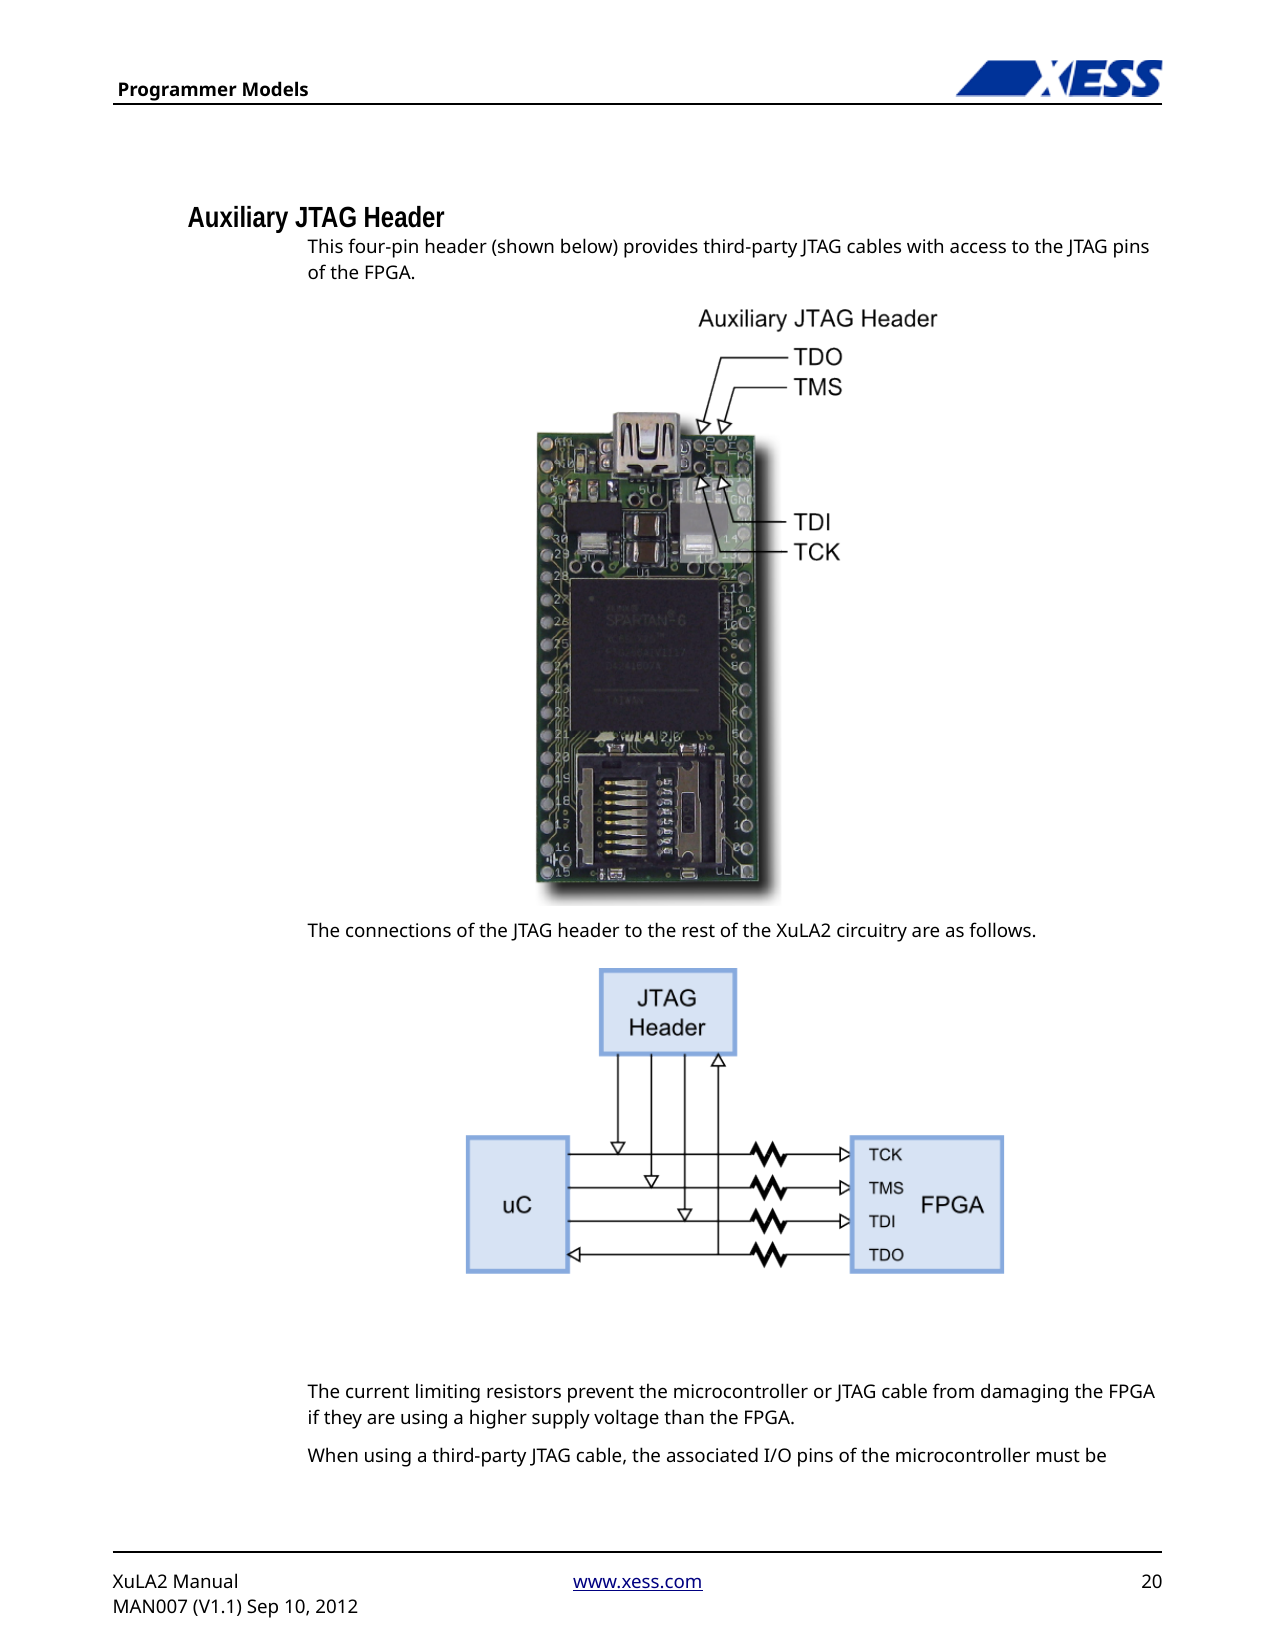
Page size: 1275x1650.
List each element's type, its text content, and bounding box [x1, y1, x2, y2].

picture [532, 309, 938, 906]
text This four-pin header (shown below) provides third-party JTAG cables with access to the JTAG pins of the FPGA. [307, 233, 1162, 284]
text The connections of the JTAG header to the rest of the XuLA2 circuitry are as follows. [307, 918, 1162, 943]
picture [955, 60, 1163, 97]
text When using a third-party JTAG cable, the associated I/O pins of the microcontroller must be [307, 1442, 1162, 1468]
picture [465, 968, 1005, 1367]
subtitle Auxiliary JTAG Header [187, 200, 1162, 233]
text The current limiting resistors prevent the microcontroller or JTAG cable from damaging the FPGA if they are using a higher supply voltage than the FPGA. [307, 1379, 1162, 1430]
